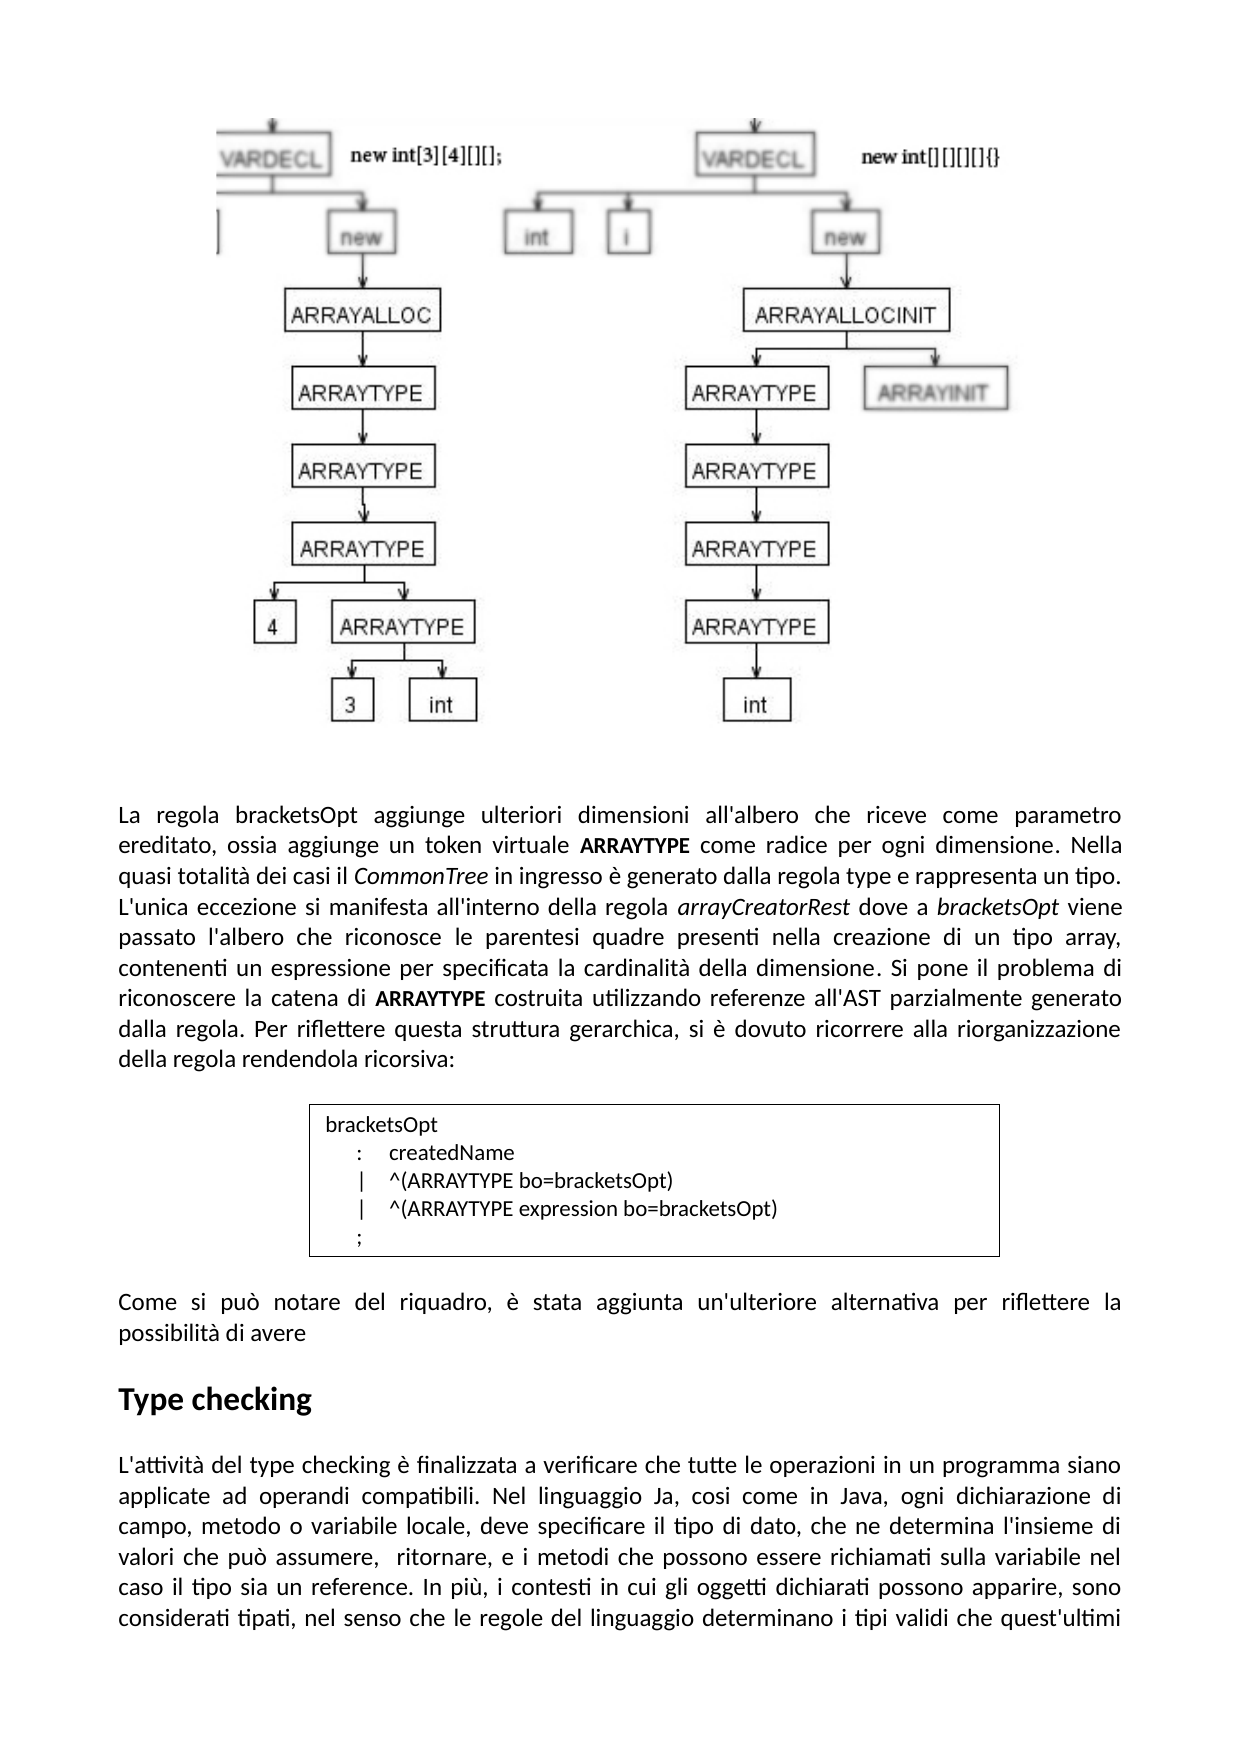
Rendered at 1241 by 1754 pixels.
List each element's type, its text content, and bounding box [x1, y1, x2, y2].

table_header bracketsOpt : createdName | ^(ARRAYTYPE bo=bracketsOpt) | ^(ARRAYTYPE expression bo=bracketsOpt) ; [310, 1105, 999, 1256]
text La regola bracketsOpt aggiunge ulteriori dimensioni all'albero che riceve come parametro ereditato, ossia aggiunge un token virtuale ARRAYTYPE come radice per ogni dimensione. Nella quasi totalità dei casi il CommonTree in ingresso è generato dalla regola type e rappresenta un tipo. L'unica eccezione si manifesta all'interno della regola arrayCreatorRest dove a bracketsOpt viene passato l'albero che riconosce le parentesi quadre presenti nella creazione di un tipo array, contenenti un espressione per specificata la cardinalità della dimensione. Si pone il problema di riconoscere la catena di ARRAYTYPE costruita utilizzando referenze all'AST parzialmente generato dalla regola. Per riflettere questa struttura gerarchica, si è dovuto ricorrere alla riorganizzazione della regola rendendola ricorsiva: [118, 799, 1123, 1074]
text Type checking [118, 1378, 1123, 1419]
text L'attività del type checking è finalizzata a verificare che tutte le operazioni in un programma siano applicate ad operandi compatibili. Nel linguaggio Ja, cosi come in Java, ogni dichiarazione di campo, metodo o variabile locale, deve specificare il tipo di dato, che ne determina l'insieme di valori che può assumere, ritornare, e i metodi che possono essere richiamati sulla variabile nel caso il tipo sia un reference. In più, i contesti in cui gli oggetti dichiarati possono apparire, sono considerati tipati, nel senso che le regole del linguaggio determinano i tipi validi che quest'ultimi [118, 1449, 1123, 1632]
text Come si può notare del riquadro, è stata aggiunta un'ulteriore alternativa per riflettere la possibilità di avere [118, 1287, 1123, 1348]
picture [216, 118, 1025, 738]
